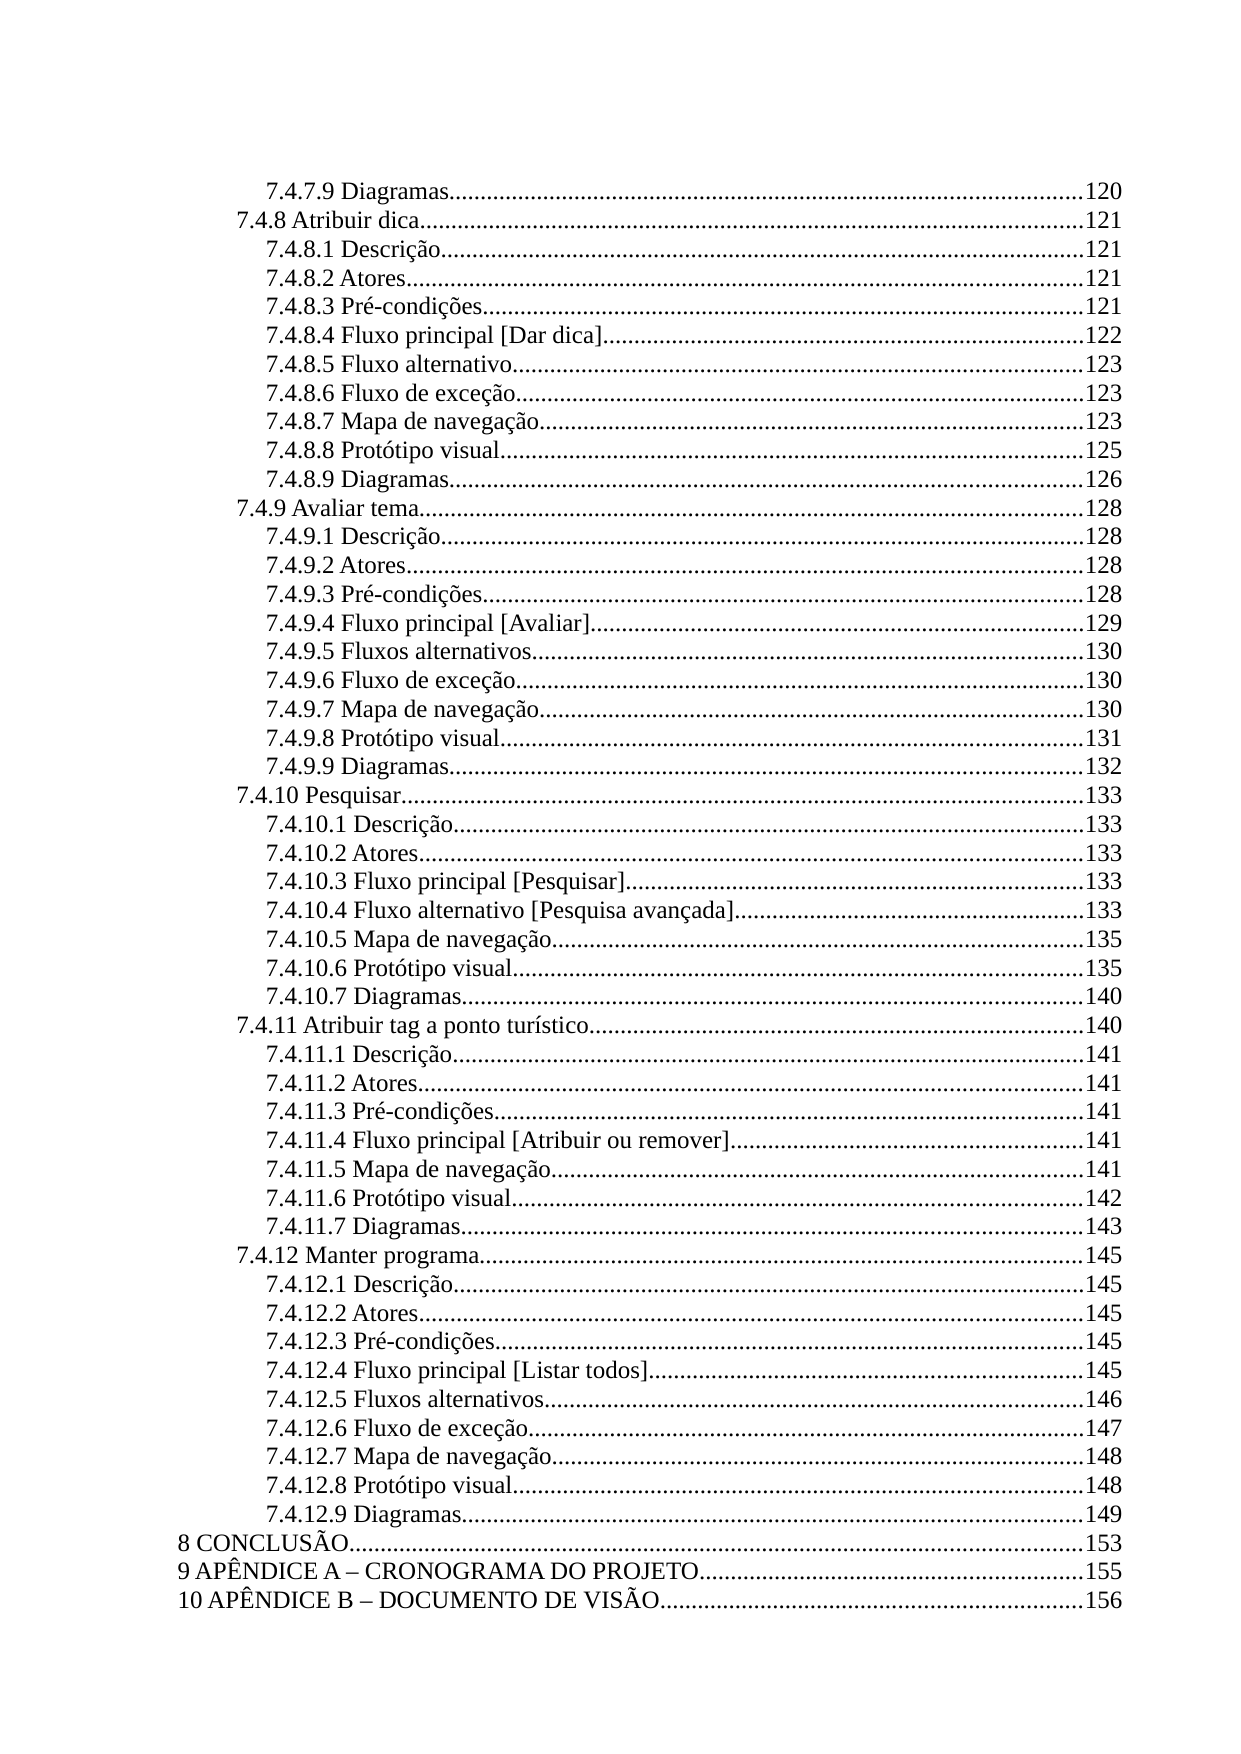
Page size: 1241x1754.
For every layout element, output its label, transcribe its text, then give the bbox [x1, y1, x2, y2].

text 7.4.7.9 Diagramas 120 [266, 176, 1122, 205]
text 7.4.12.4 Fluxo principal [Listar todos] 145 [266, 1355, 1122, 1384]
text 7.4.11.6 Protótipo visual 142 [266, 1183, 1122, 1211]
text 7.4.8.1 Descrição 121 [266, 234, 1122, 263]
text 7.4.10.6 Protótipo visual 135 [266, 953, 1122, 981]
text 7.4.10.2 Atores 133 [266, 838, 1122, 866]
text 7.4.9.2 Atores 128 [266, 550, 1122, 579]
text 7.4.12.2 Atores 145 [266, 1298, 1122, 1326]
text 7.4.8.4 Fluxo principal [Dar dica] 122 [266, 320, 1122, 349]
text 7.4.10.4 Fluxo alternativo [Pesquisa avançada] 133 [266, 895, 1122, 924]
text 7.4.10.1 Descrição 133 [266, 809, 1122, 838]
text 7.4.12.1 Descrição 145 [266, 1269, 1122, 1298]
text 7.4.11.1 Descrição 141 [266, 1039, 1122, 1068]
text 7.4.8.9 Diagramas 126 [266, 464, 1122, 493]
text 7.4.10.7 Diagramas 140 [266, 981, 1122, 1010]
text 7.4.12 Manter programa 145 [236, 1240, 1122, 1269]
text 7.4.12.3 Pré-condições 145 [266, 1326, 1122, 1355]
text 7.4.8.5 Fluxo alternativo 123 [266, 349, 1122, 378]
text 7.4.11.2 Atores 141 [266, 1068, 1122, 1096]
text 7.4.9.8 Protótipo visual 131 [266, 723, 1122, 751]
text 7.4.12.6 Fluxo de exceção 147 [266, 1413, 1122, 1441]
text 7.4.9.9 Diagramas 132 [266, 751, 1122, 780]
text 9 Apêndice A – Cronograma do projeto 155 [177, 1556, 1122, 1585]
text 7.4.11 Atribuir tag a ponto turístico 140 [236, 1010, 1122, 1039]
text 7.4.11.5 Mapa de navegação 141 [266, 1154, 1122, 1183]
text 7.4.10 Pesquisar 133 [236, 780, 1122, 809]
text 7.4.11.3 Pré-condições 141 [266, 1096, 1122, 1125]
text 10 APÊNDICE B – Documento de visão 156 [177, 1585, 1122, 1614]
text 7.4.10.3 Fluxo principal [Pesquisar] 133 [266, 866, 1122, 895]
text 7.4.9.7 Mapa de navegação 130 [266, 694, 1122, 723]
text 7.4.8.6 Fluxo de exceção 123 [266, 378, 1122, 406]
text 7.4.12.7 Mapa de navegação 148 [266, 1441, 1122, 1470]
text 8 CONCLUSÃO 153 [177, 1528, 1122, 1556]
text 7.4.9.4 Fluxo principal [Avaliar] 129 [266, 608, 1122, 636]
text 7.4.8.8 Protótipo visual 125 [266, 435, 1122, 464]
text 7.4.11.7 Diagramas 143 [266, 1211, 1122, 1240]
text 7.4.10.5 Mapa de navegação 135 [266, 924, 1122, 953]
text 7.4.8.3 Pré-condições 121 [266, 291, 1122, 320]
text 7.4.11.4 Fluxo principal [Atribuir ou remover] 141 [266, 1125, 1122, 1154]
text 7.4.12.8 Protótipo visual 148 [266, 1470, 1122, 1499]
text 7.4.8.7 Mapa de navegação 123 [266, 406, 1122, 435]
text 7.4.9.3 Pré-condições 128 [266, 579, 1122, 608]
text 7.4.9.6 Fluxo de exceção 130 [266, 665, 1122, 694]
text 7.4.8.2 Atores 121 [266, 263, 1122, 291]
text 7.4.12.5 Fluxos alternativos 146 [266, 1384, 1122, 1413]
text 7.4.9.5 Fluxos alternativos 130 [266, 636, 1122, 665]
text 7.4.9 Avaliar tema 128 [236, 493, 1122, 521]
text 7.4.8 Atribuir dica 121 [236, 205, 1122, 234]
text 7.4.12.9 Diagramas 149 [266, 1499, 1122, 1528]
text 7.4.9.1 Descrição 128 [266, 521, 1122, 550]
